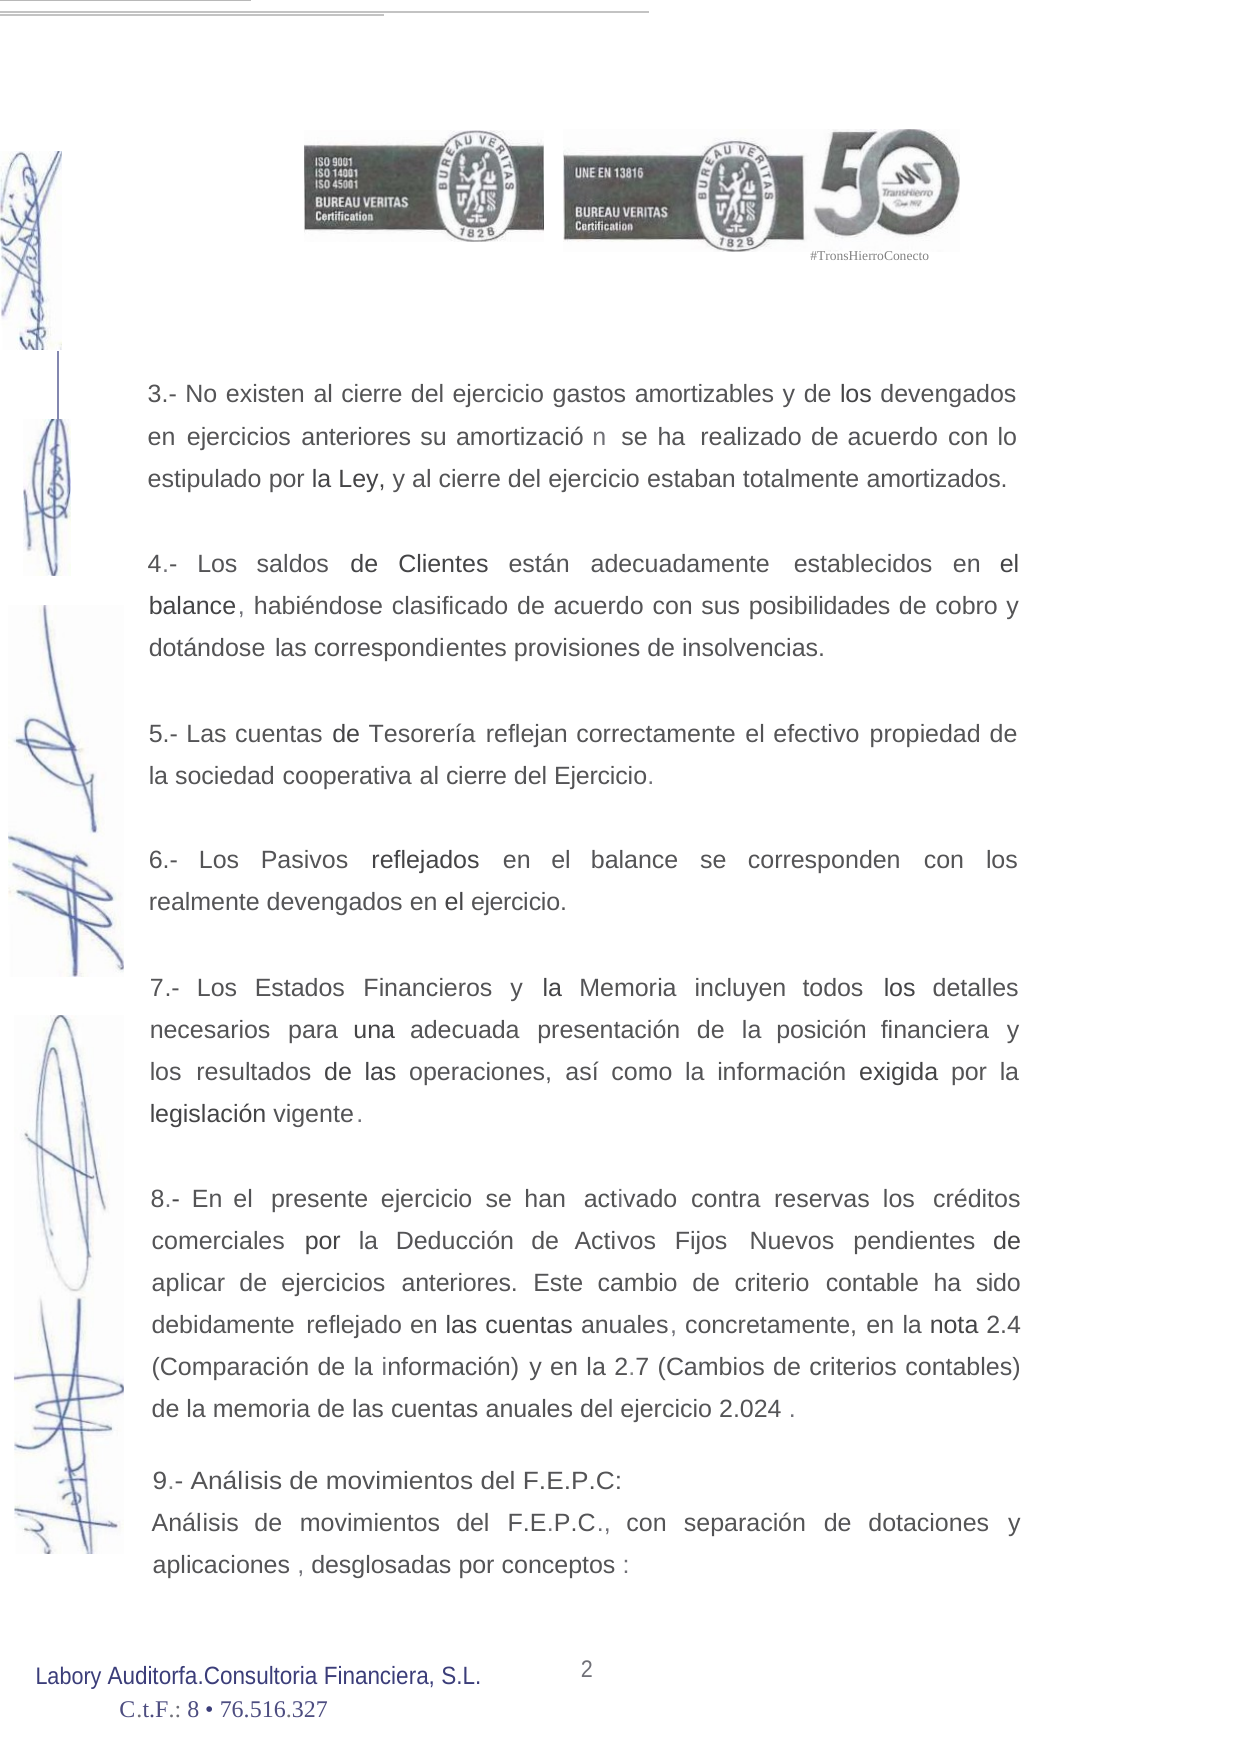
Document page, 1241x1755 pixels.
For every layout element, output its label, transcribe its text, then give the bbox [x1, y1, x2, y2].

text C.t.F.: 8 • 76.516.327 [85, 1695, 362, 1722]
text 4.- Los saldos de Clientes están adecuadamente establecidos en el balance, habiéndose clasificado de acuerdo con sus posibilidades de cobro y dotándose las correspondientes provisiones de insolvencias. [147, 549, 1019, 662]
text 3.- No existen al cierre del ejercicio gastos amortizables y de los devengados en ejercicios anteriores su amortizació n se ha realizado de acuerdo con lo estipulado por la Ley, y al cierre del ejercicio estaban totalmente amortizados. [147, 379, 1017, 492]
text 5.- Las cuentas de Tesorería reflejan correctamente el efectivo propiedad de la sociedad cooperativa al cierre del Ejercicio. [148, 719, 1017, 790]
text Labory Auditorfa.Consultoria Financiera, S.L. 2 [35, 1655, 1195, 1690]
text 6.- Los Pasivos reflejados en el balance se corresponden con los realmente devengados en el ejercicio. [148, 845, 1018, 916]
text 9.- Análisis de movimientos del F.E.P.C: [152, 1466, 1195, 1495]
text 7.- Los Estados Financieros y la Memoria incluyen todos los detalles necesarios para una adecuada presentación de la posición financiera y los resultados de las operaciones, así como la información exigida por la legislación vigente. [149, 973, 1019, 1128]
text Análisis de movimientos del F.E.P.C., con separación de dotaciones y aplicaciones , desglosadas por conceptos : [151, 1508, 1021, 1579]
text 8.- En el presente ejercicio se han activado contra reservas los créditos comerciales por la Deducción de Activos Fijos Nuevos pendientes de aplicar de ejercicios anteriores. Este cambio de criterio contable ha sido debidamente reflejado en las cuentas anuales, concretamente, en la nota 2.4 (Comparación de la información) y en la 2.7 (Cambios de criterios contables) de la memoria de las cuentas anuales del ejercicio 2.024 . [150, 1183, 1021, 1423]
